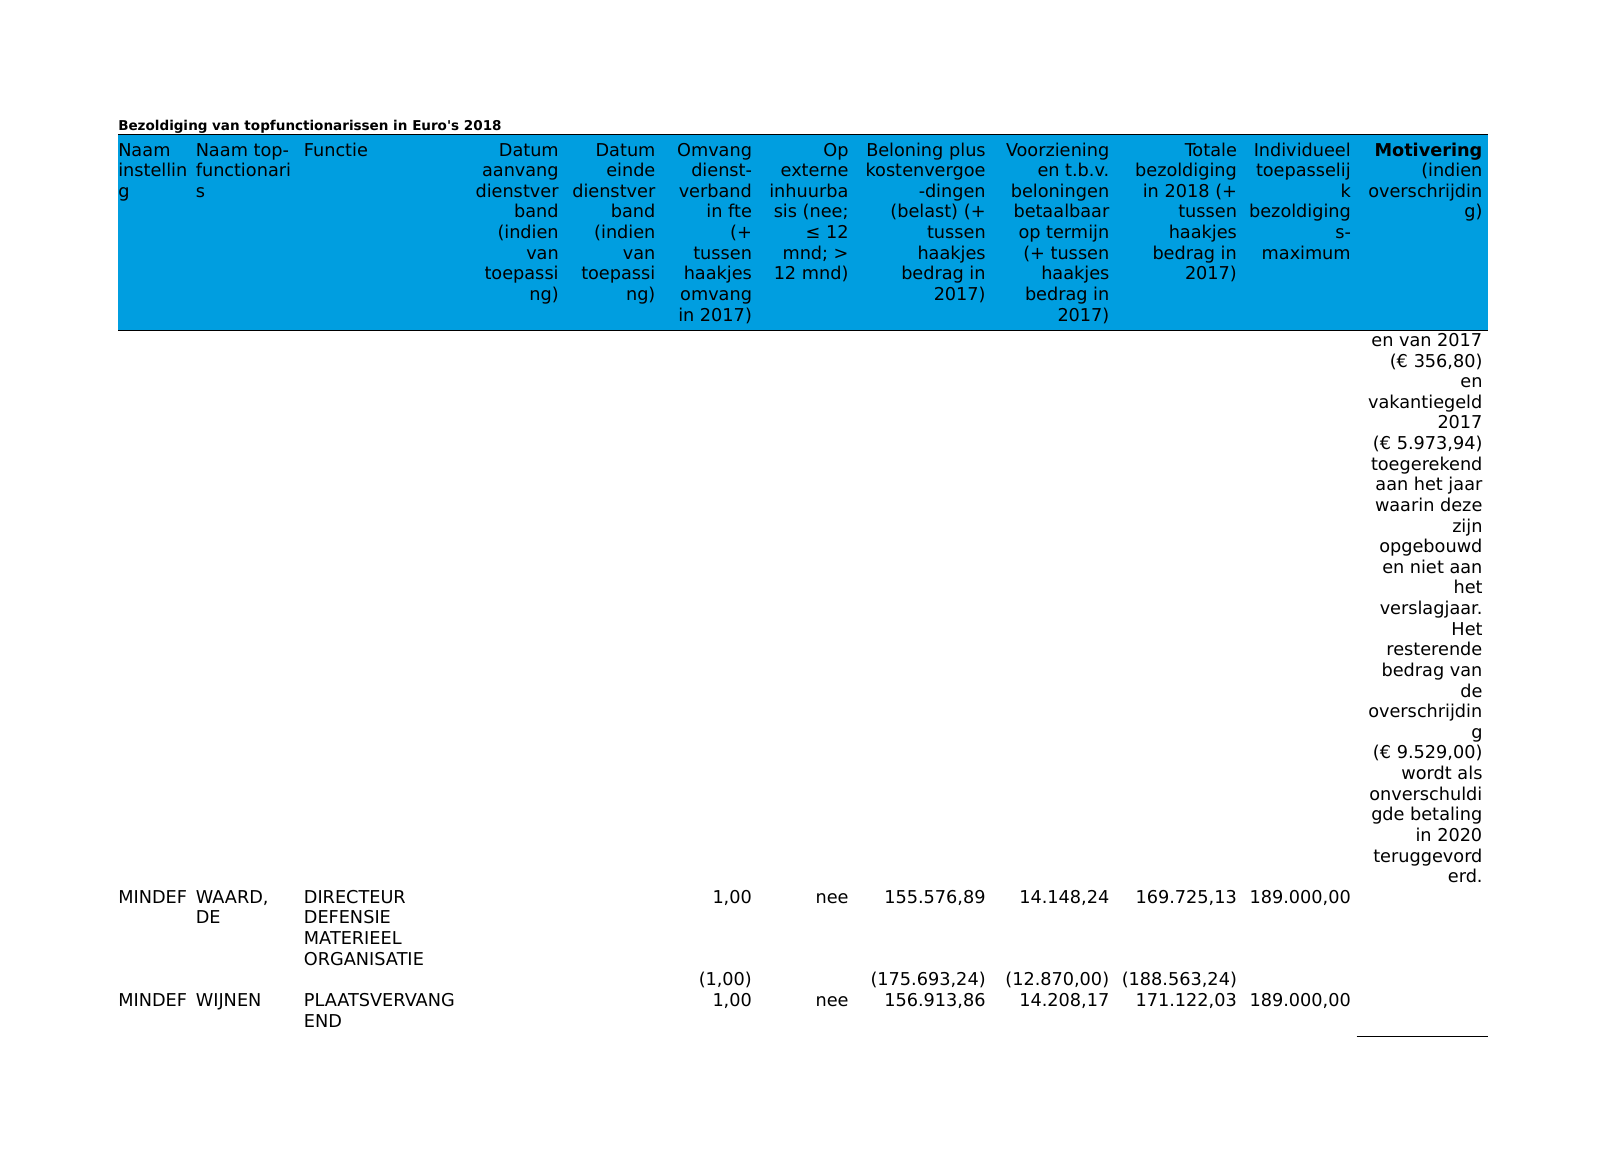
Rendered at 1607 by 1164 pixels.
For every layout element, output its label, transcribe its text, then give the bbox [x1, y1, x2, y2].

table_cell [468, 887, 564, 969]
table_cell Op externe inhuurbasis (nee; ≤ 12 mnd; > 12 mnd) [758, 135, 854, 330]
table_cell [1357, 990, 1488, 1036]
table_cell (188.563,24) [1115, 969, 1243, 990]
table_cell [468, 969, 564, 990]
table_cell Omvang dienst-verband in fte (+ tussen haakjes omvang in 2017) [661, 135, 758, 330]
table_cell MINDEF [118, 990, 189, 1036]
table_cell (1,00) [661, 969, 758, 990]
table_cell 14.148,24 [991, 887, 1115, 969]
table_cell DIRECTEUR DEFENSIE MATERIEEL ORGANISATIE [298, 887, 468, 969]
table_cell Naam instelling [118, 135, 189, 330]
table_cell 1,00 [661, 990, 758, 1036]
table_cell (12.870,00) [991, 969, 1115, 990]
table_cell Beloning plus kostenvergoe-dingen (belast) (+ tussen haakjes bedrag in 2017) [854, 135, 991, 330]
table_cell 189.000,00 [1243, 990, 1357, 1036]
table_cell Totale bezoldiging in 2018 (+ tussen haakjes bedrag in 2017) [1115, 135, 1243, 330]
table_cell 156.913,86 [854, 990, 991, 1036]
table_cell MINDEF [118, 887, 189, 969]
table_cell en van 2017 (€ 356,80) en vakantiegeld 2017 (€ 5.973,94) toegerekend aan het jaar waarin deze zijn opgebouwd en niet aan het verslagjaar. Het resterende bedrag van de overschrijding (€ 9.529,00) wordt als onverschuldigde betaling in 2020 teruggevorderd. [1357, 331, 1488, 887]
table_cell [1115, 331, 1243, 887]
table_cell 14.208,17 [991, 990, 1115, 1036]
table_cell 169.725,13 [1115, 887, 1243, 969]
table_cell [118, 969, 189, 990]
table_cell Datum einde dienstverband (indien van toepassing) [564, 135, 661, 330]
table_cell PLAATSVERVANGEND [298, 990, 468, 1036]
table_cell WAARD, DE [190, 887, 298, 969]
table_cell [468, 331, 564, 887]
table_cell [564, 331, 661, 887]
table_cell 171.122,03 [1115, 990, 1243, 1036]
table_cell [564, 887, 661, 969]
table_cell [758, 331, 854, 887]
table_cell 1,00 [661, 887, 758, 969]
table_cell [564, 990, 661, 1036]
table_cell [468, 990, 564, 1036]
table_cell WIJNEN [190, 990, 298, 1036]
table_cell [1357, 887, 1488, 990]
table_cell [564, 969, 661, 990]
table_cell Functie [298, 135, 468, 330]
table_cell nee [758, 887, 854, 969]
table_cell Voorzieningen t.b.v. beloningen betaalbaar op termijn (+ tussen haakjes bedrag in 2017) [991, 135, 1115, 330]
table_cell [991, 331, 1115, 887]
table_cell [190, 969, 298, 990]
table_cell Individueel toepasselijk bezoldigings-maximum [1243, 135, 1357, 330]
table_cell 189.000,00 [1243, 887, 1357, 969]
table_cell [190, 331, 298, 887]
table_cell [1243, 969, 1357, 990]
table_header Bezoldiging van topfunctionarissen in Euro's 2018 [118, 118, 1488, 134]
table_cell [1243, 331, 1357, 887]
table_cell Naam top-functionaris [190, 135, 298, 330]
table_cell (175.693,24) [854, 969, 991, 990]
table_cell [118, 331, 189, 887]
table_cell [854, 331, 991, 887]
table_cell 155.576,89 [854, 887, 991, 969]
table_cell Datum aanvang dienstverband (indien van toepassing) [468, 135, 564, 330]
table_cell Motivering (indien overschrijding) [1357, 135, 1488, 330]
table_cell [758, 969, 854, 990]
table_cell [298, 969, 468, 990]
table_cell [661, 331, 758, 887]
table_cell [298, 331, 468, 887]
table_cell nee [758, 990, 854, 1036]
